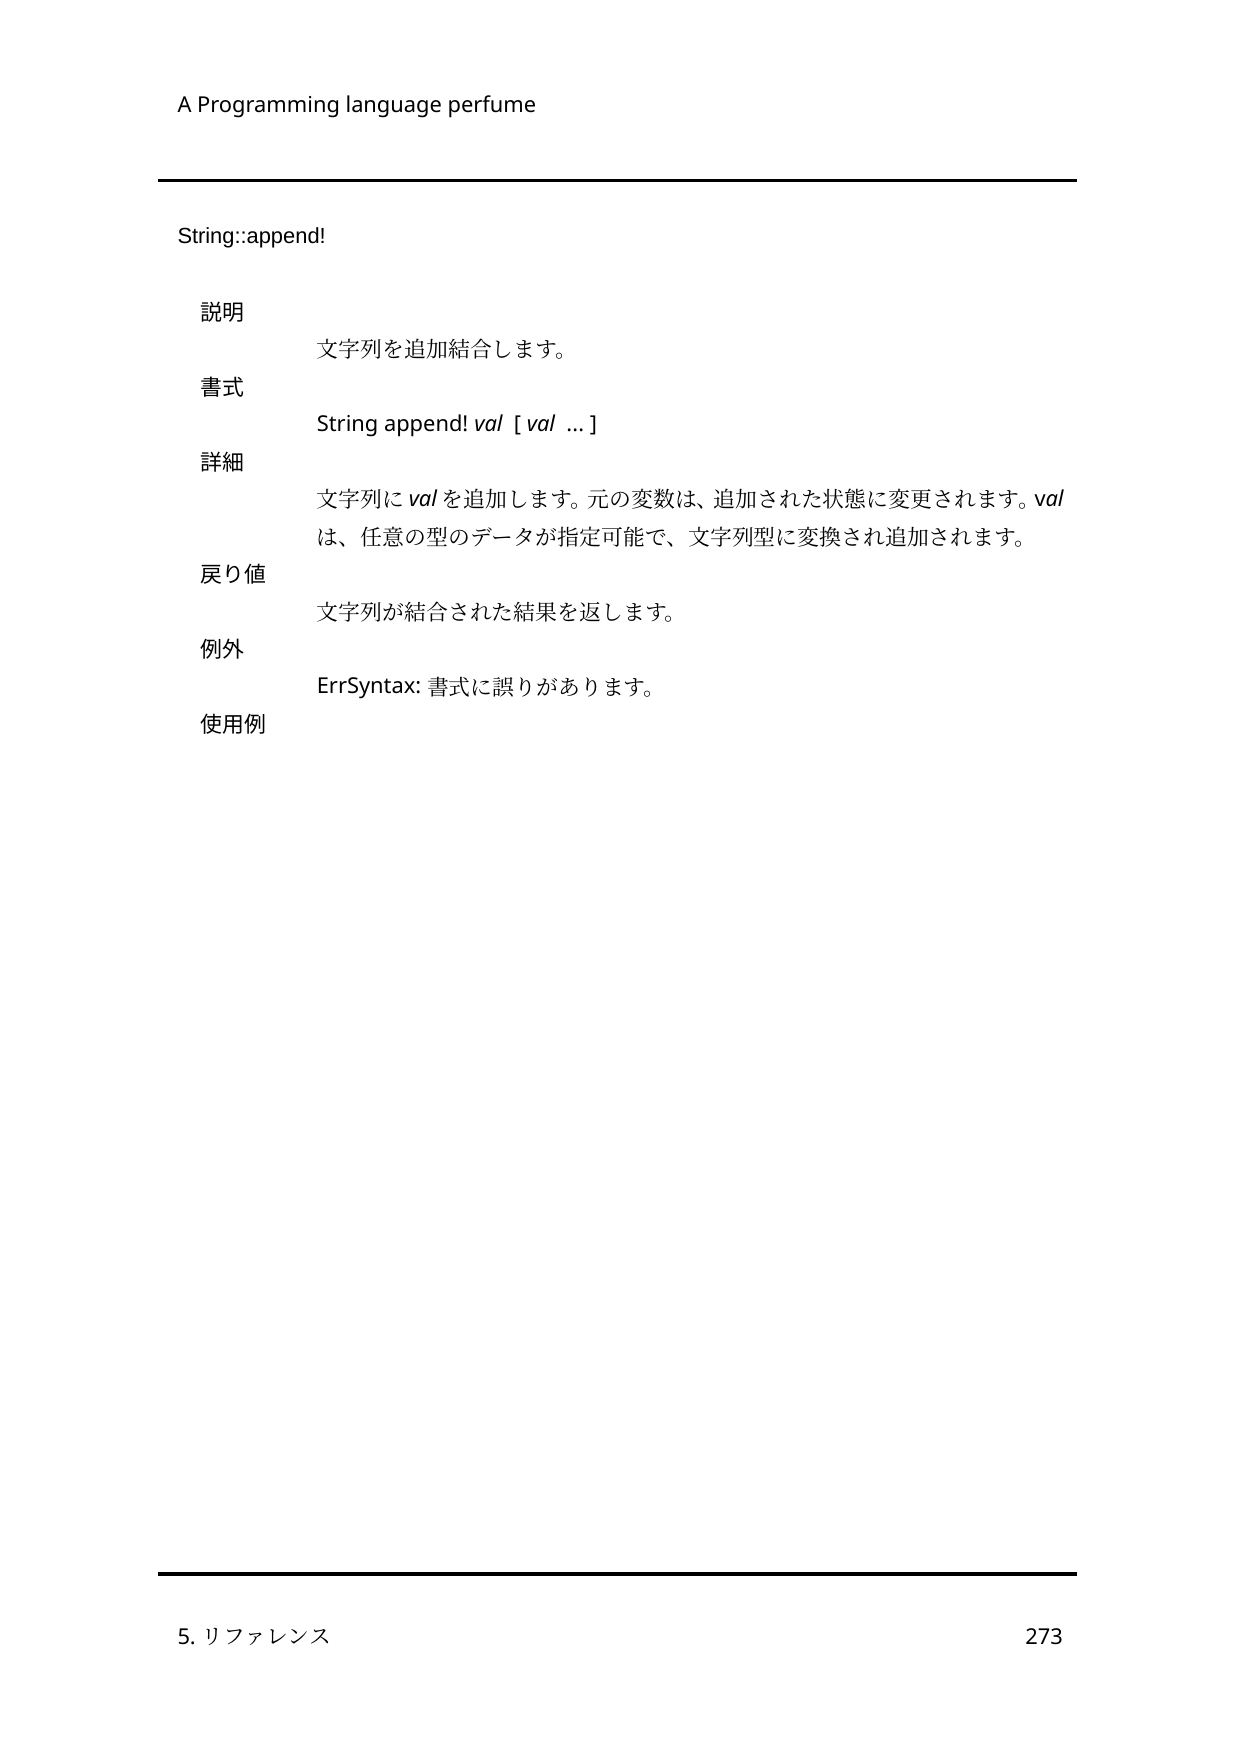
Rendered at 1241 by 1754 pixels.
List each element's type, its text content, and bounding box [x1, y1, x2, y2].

table_header 文字列を追加結合します。 [317, 292, 1063, 367]
table_cell 文字列が結合された結果を返します。 [317, 554, 1063, 629]
table_cell 例外 [200, 629, 317, 704]
table_cell ErrSyntax: 書式に誤りがあります。 [317, 629, 1063, 704]
table_cell 書式 [200, 367, 317, 442]
table_cell 戻り値 [200, 554, 317, 629]
table_cell 文字列にvalを追加します。元の変数は、追加された状態に変更されます。valは、任意の型のデータが指定可能で、文字列型に変換され追加されます。 [317, 442, 1063, 554]
table_cell 詳細 [200, 442, 317, 554]
table_cell String append! val [ val ... ] [317, 367, 1063, 442]
table_cell 使用例 [200, 704, 317, 779]
subtitle String::append! [177, 217, 1063, 254]
table_header 説明 [200, 292, 317, 367]
table_cell [317, 704, 1063, 779]
